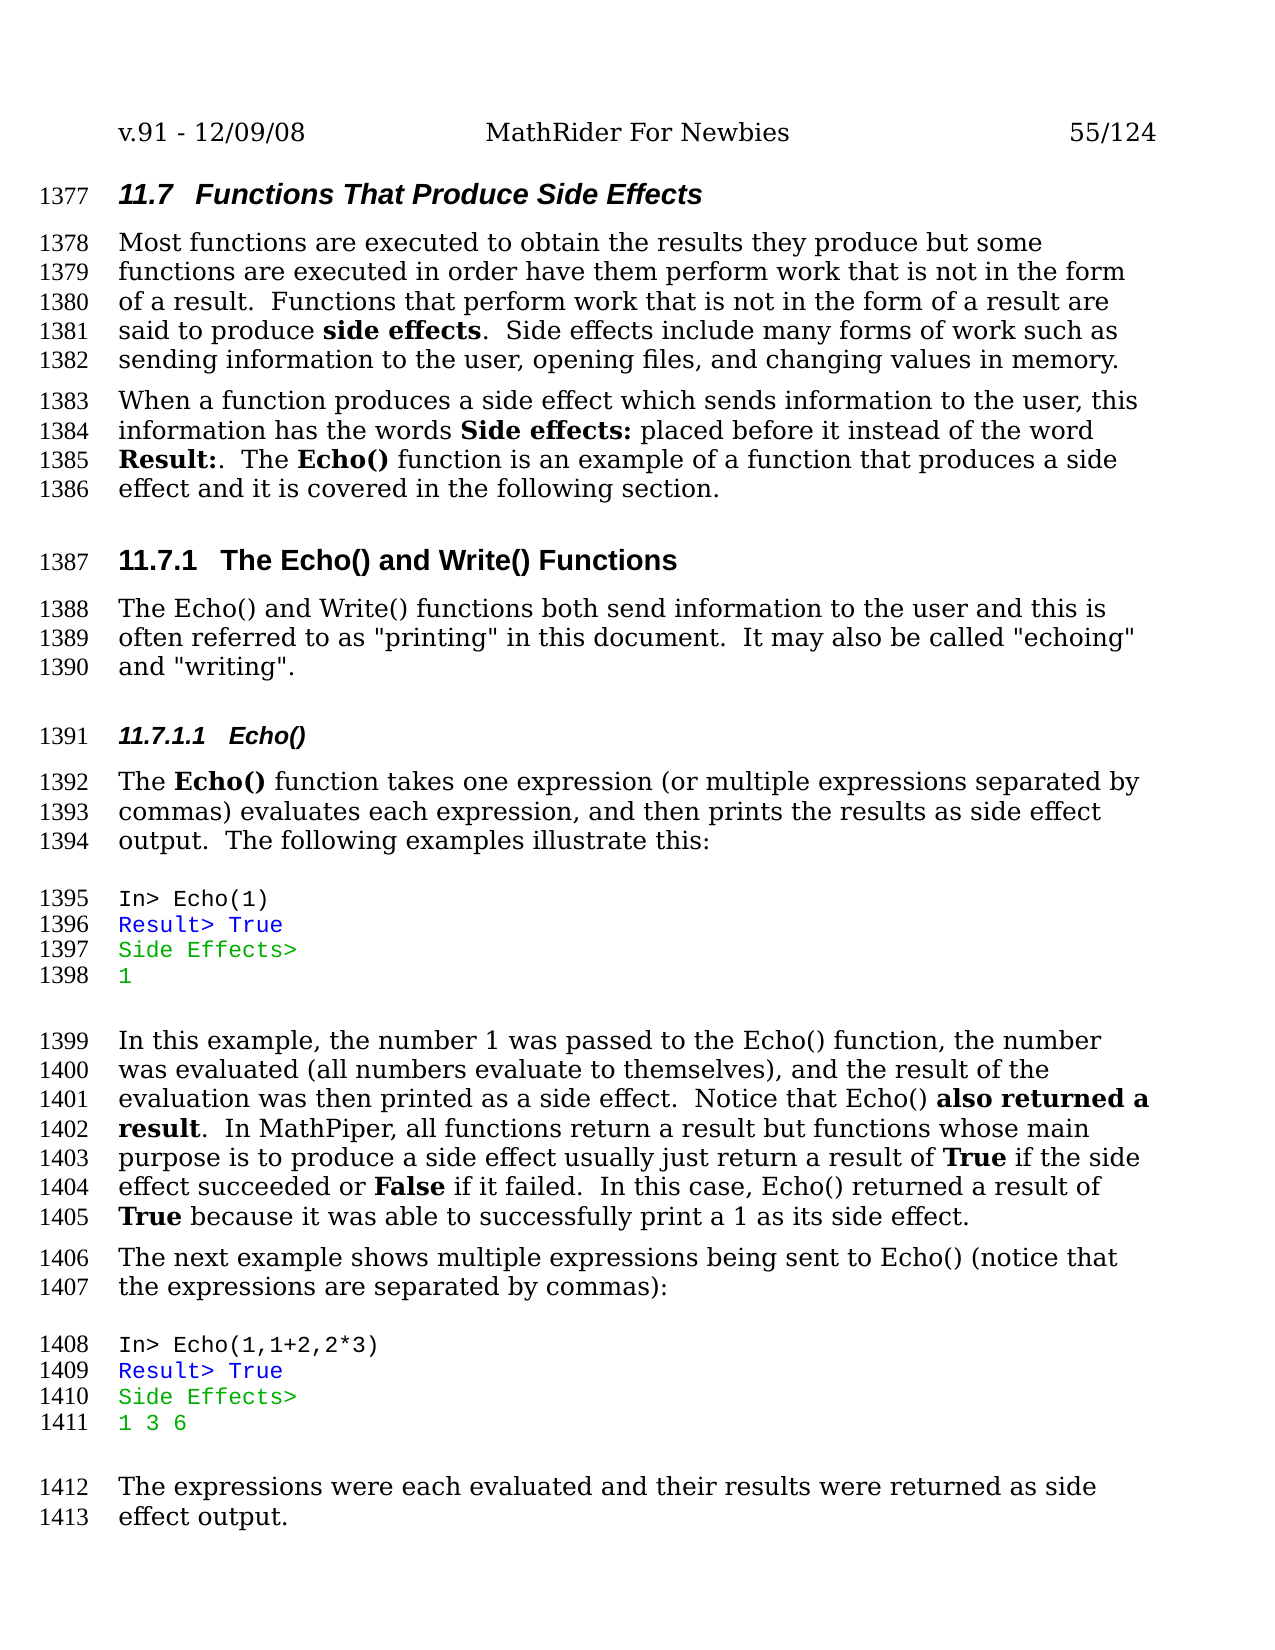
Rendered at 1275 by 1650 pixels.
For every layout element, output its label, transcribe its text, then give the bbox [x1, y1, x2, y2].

text 1 3 6 [118, 1411, 1157, 1437]
text The Echo() function takes one expression (or multiple expressions separated by commas) evaluates each expression, and then prints the results as side effect output. The following examples illustrate this: [118, 767, 1157, 855]
text Side Effects> [118, 1385, 1157, 1411]
text Most functions are executed to obtain the results they produce but some functions are executed in order have them perform work that is not in the form of a result. Functions that perform work that is not in the form of a result are said to produce side effects. Side effects include many forms of work such as sending information to the user, opening files, and changing values in memory. [118, 228, 1157, 374]
text In> Echo(1,1+2,2*3) [118, 1333, 1157, 1359]
text The expressions were each evaluated and their results were returned as side effect output. [118, 1472, 1157, 1531]
subtitle Echo() [118, 721, 1157, 749]
subtitle The Echo() and Write() Functions [118, 543, 1157, 576]
subtitle Functions That Produce Side Effects [118, 177, 1157, 210]
text Result> True [118, 1359, 1157, 1385]
text The Echo() and Write() functions both send information to the user and this is often referred to as "printing" in this document. It may also be called "echoing" and "writing". [118, 594, 1157, 682]
text In> Echo(1) [118, 887, 1157, 913]
text The next example shows multiple expressions being sent to Echo() (notice that the expressions are separated by commas): [118, 1243, 1157, 1302]
text Side Effects> [118, 939, 1157, 965]
text 1 [118, 965, 1157, 991]
text When a function produces a side effect which sends information to the user, this information has the words Side effects: placed before it instead of the word Result:. The Echo() function is an example of a function that produces a side effect and it is covered in the following section. [118, 386, 1157, 503]
text Result> True [118, 913, 1157, 939]
text In this example, the number 1 was passed to the Echo() function, the number was evaluated (all numbers evaluate to themselves), and the result of the evaluation was then printed as a side effect. Notice that Echo() also returned a result. In MathPiper, all functions return a result but functions whose main purpose is to produce a side effect usually just return a result of True if the side effect succeeded or False if it failed. In this case, Echo() returned a result of True because it was able to successfully print a 1 as its side effect. [118, 1026, 1157, 1231]
